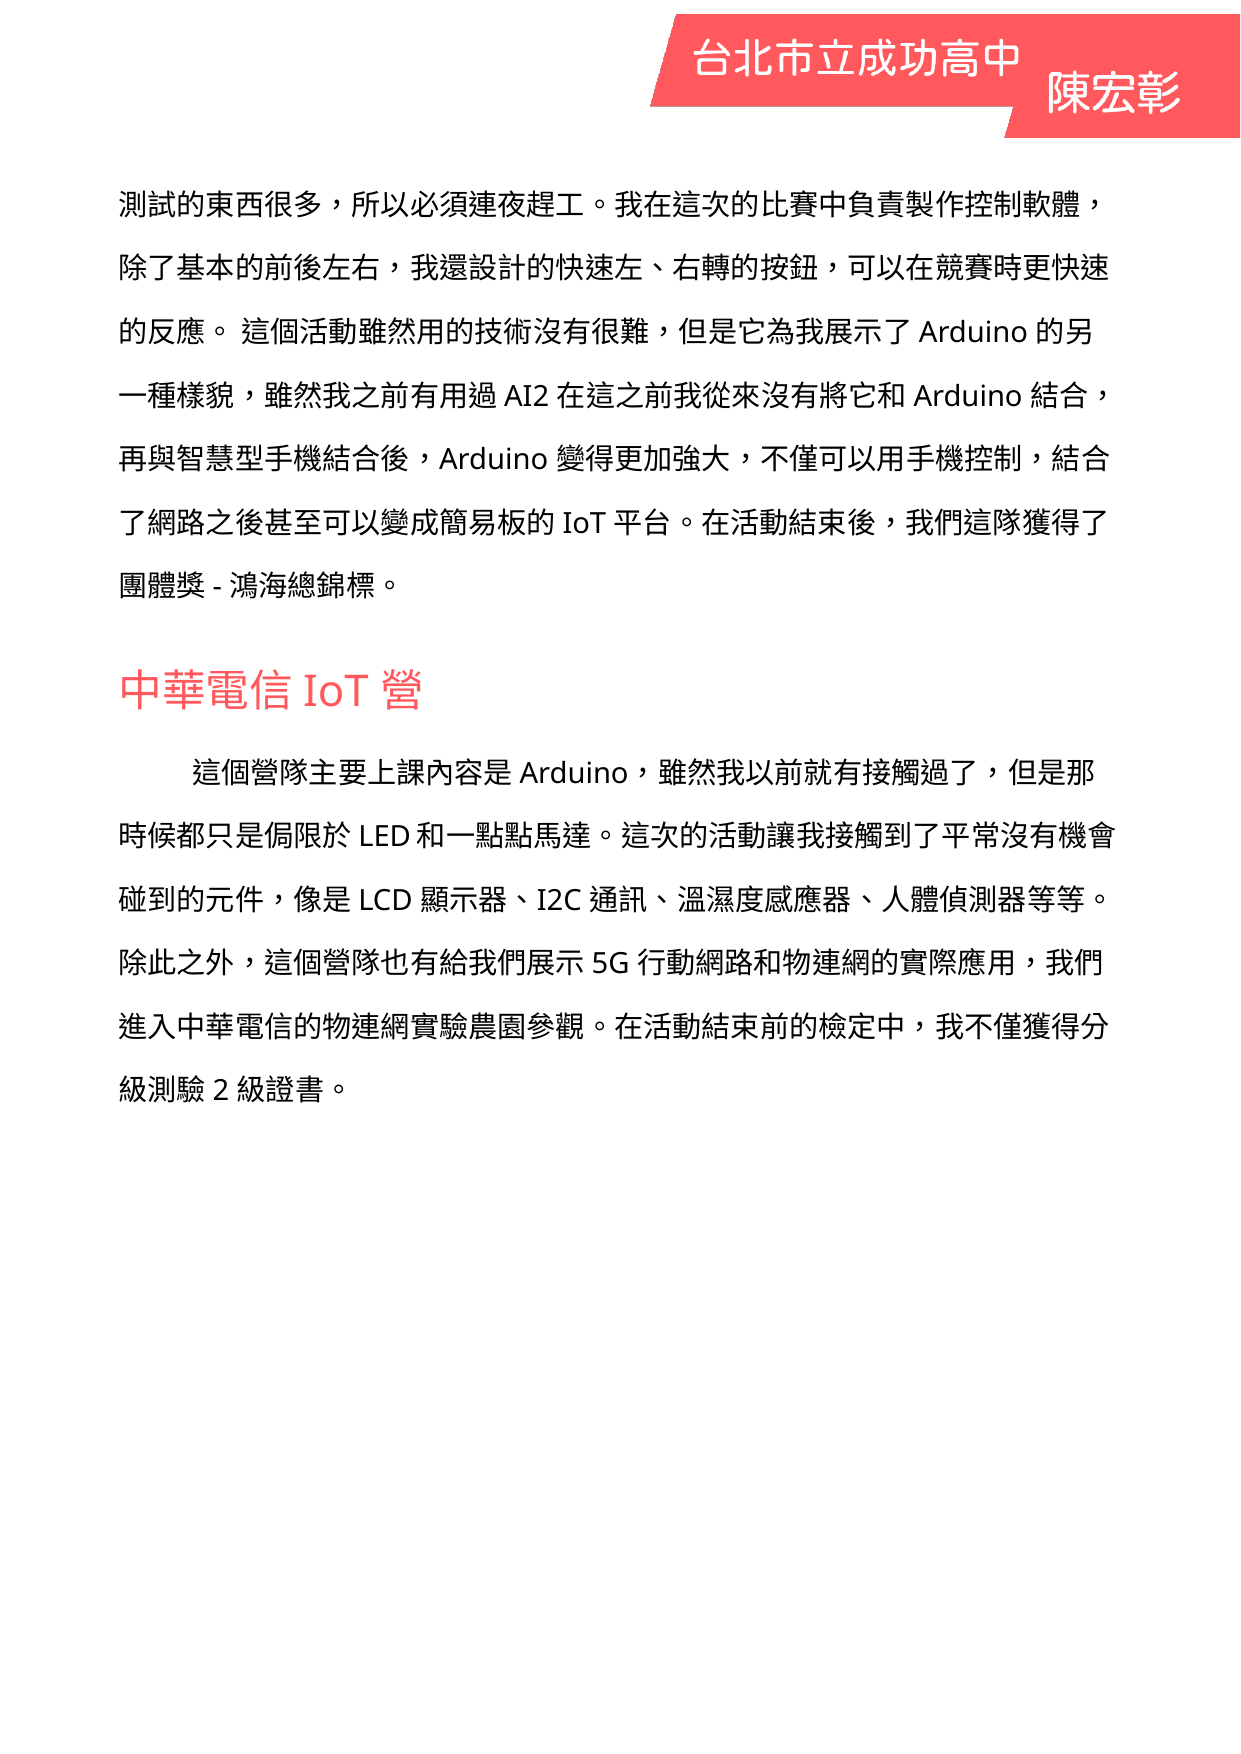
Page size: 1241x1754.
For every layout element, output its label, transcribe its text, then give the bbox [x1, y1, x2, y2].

picture [0, 0, 1241, 152]
text 測試的東西很多，所以必須連夜趕工。我在這次的比賽中負責製作控制軟體，除了基本的前後左右，我還設計的快速左、右轉的按鈕，可以在競賽時更快速的反應。 這個活動雖然用的技術沒有很難，但是它為我展示了 Arduino 的另一種樣貌，雖然我之前有用過 AI2 在這之前我從來沒有將它和 Arduino 結合，再與智慧型手機結合後，Arduino 變得更加強大，不僅可以用手機控制，結合了網路之後甚至可以變成簡易板的 IoT 平台。在活動結束後，我們這隊獲得了團體獎 - 鴻海總錦標。 [118, 182, 1122, 605]
text 這個營隊主要上課內容是 Arduino，雖然我以前就有接觸過了，但是那時候都只是侷限於 LED和一點點馬達。這次的活動讓我接觸到了平常沒有機會碰到的元件，像是 LCD 顯示器、I2C 通訊、溫濕度感應器、人體偵測器等等。除此之外，這個營隊也有給我們展示 5G 行動網路和物連網的實際應用，我們進入中華電信的物連網實驗農園參觀。在活動結束前的檢定中，我不僅獲得分級測驗 2 級證書。 [118, 749, 1122, 1109]
subtitle 中華電信 IoT 營 [118, 656, 1122, 719]
